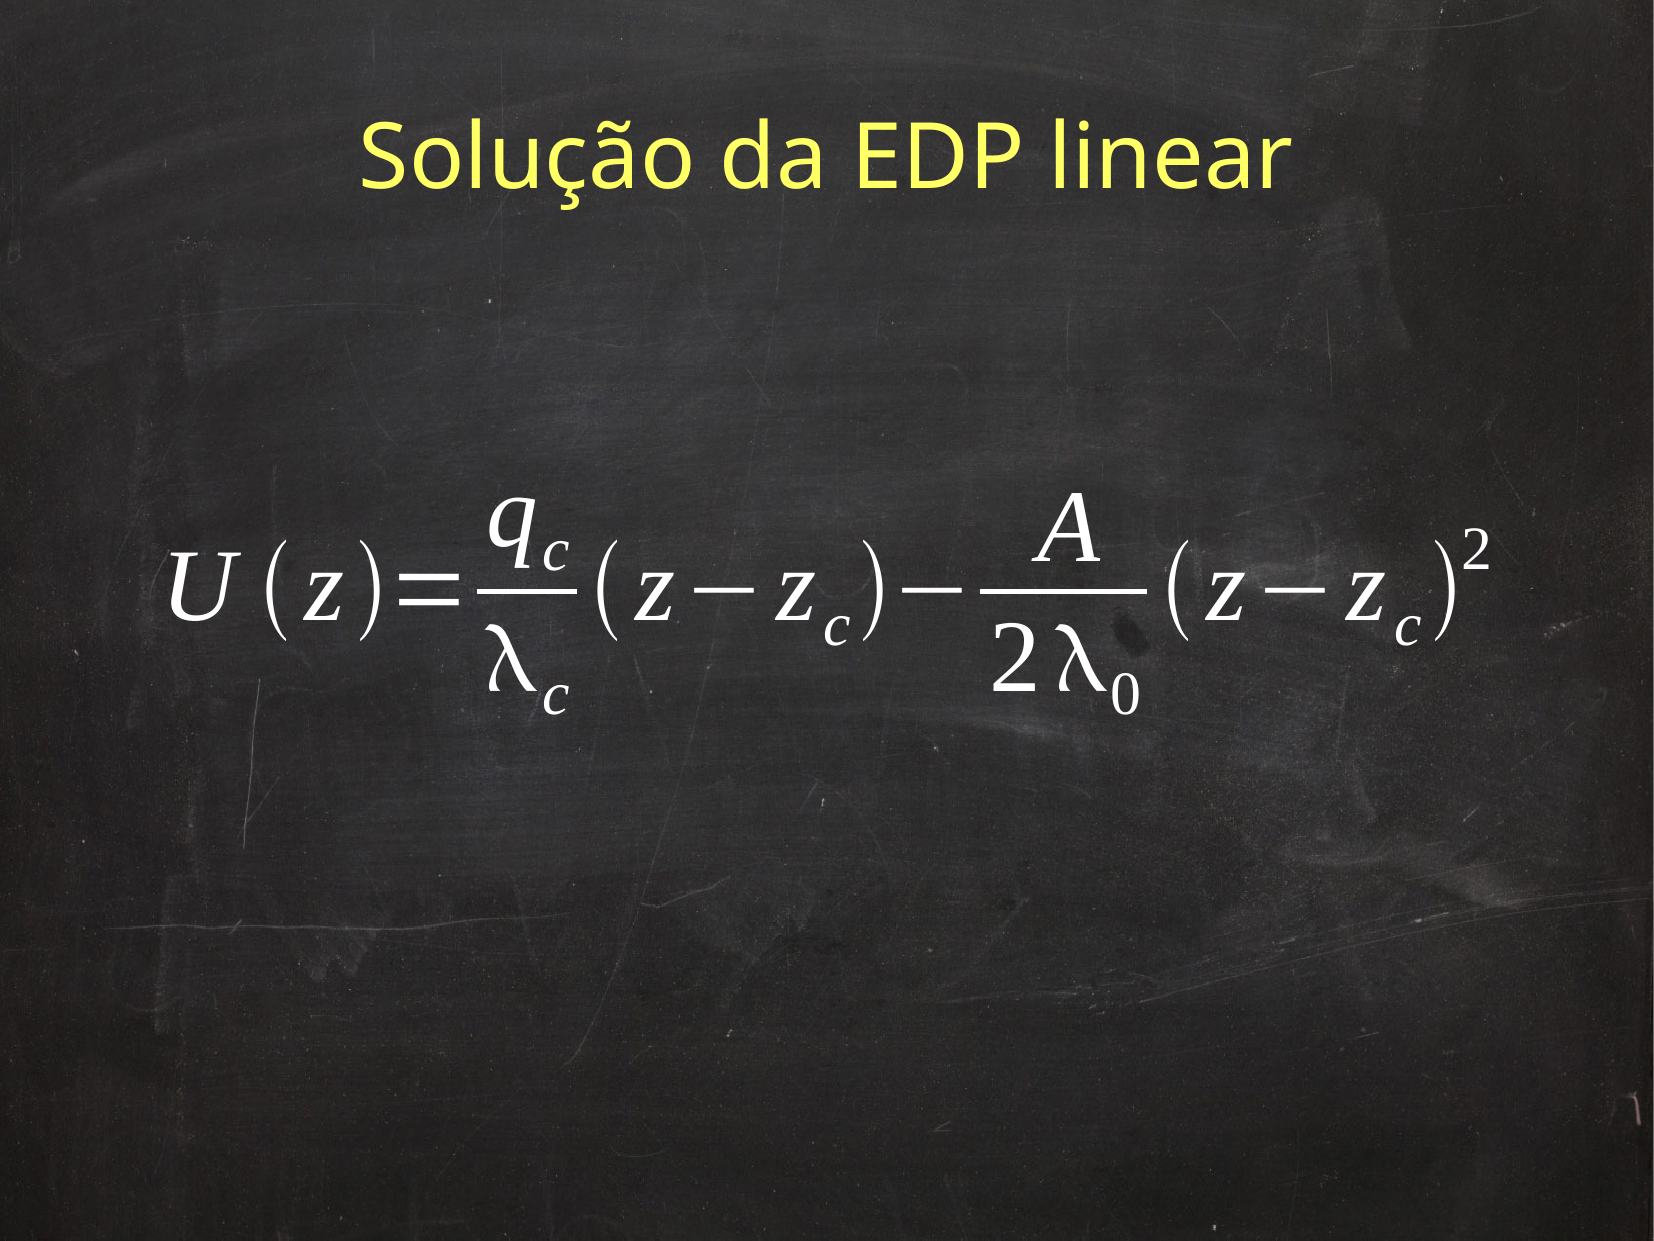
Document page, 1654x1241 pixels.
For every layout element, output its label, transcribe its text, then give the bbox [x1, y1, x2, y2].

title Solução da EDP linear [82, 56, 1571, 250]
picture [0, 0, 1654, 1241]
chart [155, 454, 1498, 729]
